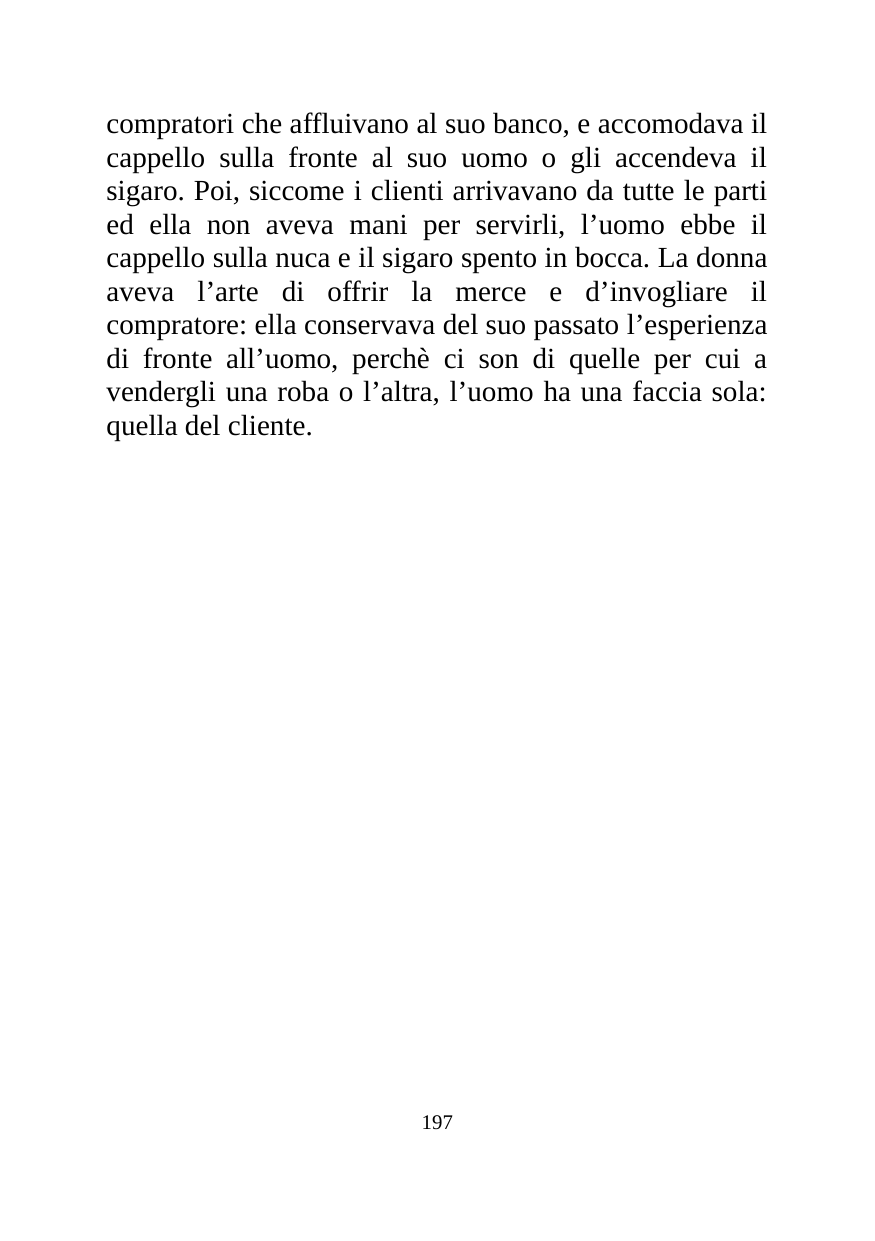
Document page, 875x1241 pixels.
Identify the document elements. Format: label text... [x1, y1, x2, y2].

text compratori che affluivano al suo banco, e accomodava il cappello sulla fronte al suo uomo o gli accendeva il sigaro. Poi, siccome i clienti arrivavano da tutte le parti ed ella non aveva mani per servirli, l’uomo ebbe il cappello sulla nuca e il sigaro spento in bocca. La donna aveva l’arte di offrir la merce e d’invogliare il compratore: ella conservava del suo passato l’esperienza di fronte all’uomo, perchè ci son di quelle per cui a vendergli una roba o l’altra, l’uomo ha una faccia sola: quella del cliente. [106, 106, 768, 442]
